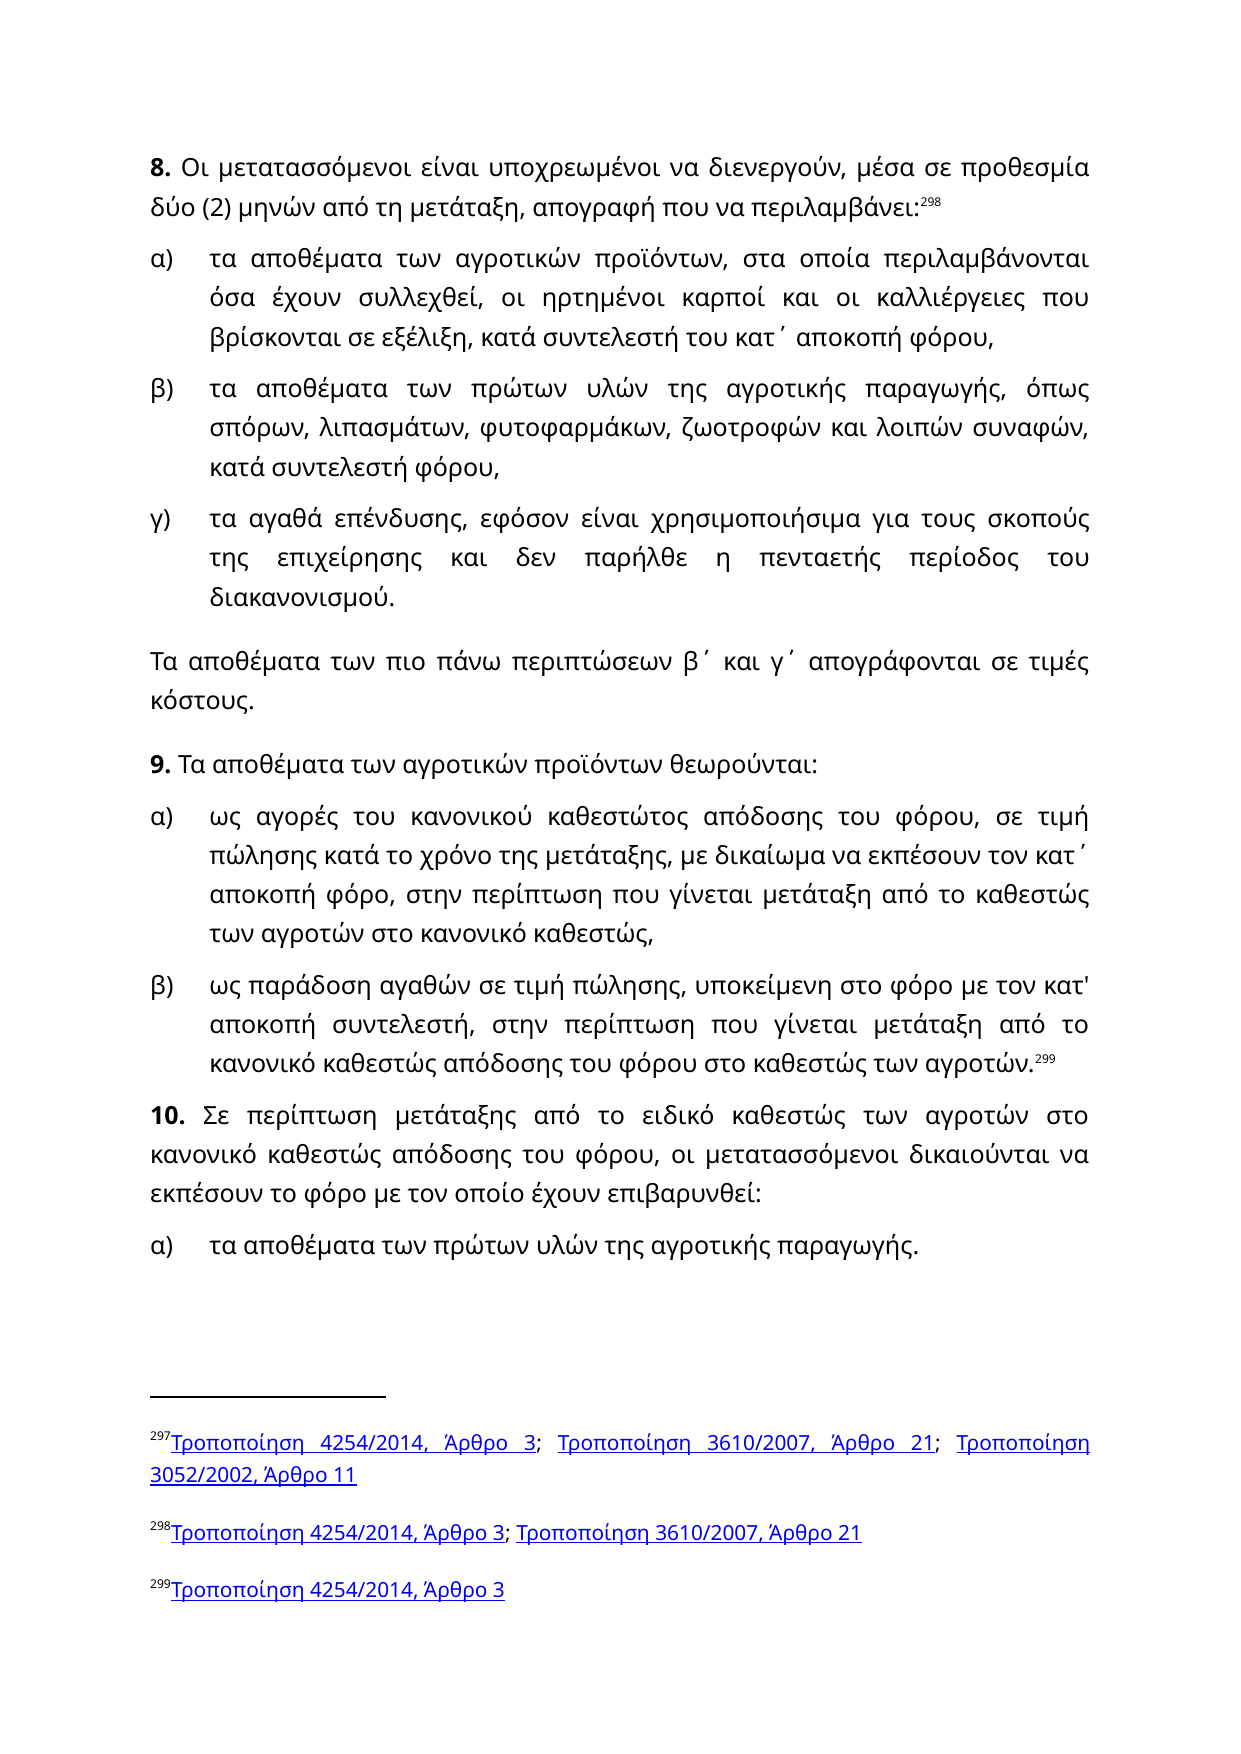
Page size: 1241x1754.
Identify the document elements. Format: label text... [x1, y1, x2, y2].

list α) τα αποθέματα των αγροτικών προϊόντων, στα οποία περιλαμβάνονται όσα έχουν συλλεχθεί, οι ηρτημένοι καρποί και οι καλλιέργειες που βρίσκονται σε εξέλιξη, κατά συντελεστή του κατ΄ αποκοπή φόρου, [150, 241, 1090, 353]
text Τα αποθέματα των πιο πάνω περιπτώσεων β΄ και γ΄ απογράφονται σε τιμές κόστους. [150, 643, 1090, 717]
text Τροποποίηση 4254/2014, Άρθρο 3 [150, 1576, 1090, 1604]
text 10. Σε περίπτωση μετάταξης από το ειδικό καθεστώς των αγροτών στο κανονικό καθεστώς απόδοσης του φόρου, οι μετατασσόμενοι δικαιούνται να εκπέσουν το φόρο με τον οποίο έχουν επιβαρυνθεί: [150, 1097, 1090, 1210]
text 9. Τα αποθέματα των αγροτικών προϊόντων θεωρούνται: [150, 747, 1090, 781]
text 8. Οι μετατασσόμενοι είναι υποχρεωμένοι να διενεργούν, μέσα σε προθεσμία δύο (2) μηνών από τη μετάταξη, απογραφή που να περιλαμβάνει: [150, 150, 1090, 223]
list β) τα αποθέματα των πρώτων υλών της αγροτικής παραγωγής, όπως σπόρων, λιπασμάτων, φυτοφαρμάκων, ζωοτροφών και λοιπών συναφών, κατά συντελεστή φόρου, [150, 371, 1090, 483]
list β) ως παράδοση αγαθών σε τιμή πώλησης, υποκείμενη στο φόρο με τον κατ' αποκοπή συντελεστή, στην περίπτωση που γίνεται μετάταξη από το κανονικό καθεστώς απόδοσης του φόρου στο καθεστώς των αγροτών. [150, 967, 1090, 1080]
list α) ως αγορές του κανονικού καθεστώτος απόδοσης του φόρου, σε τιμή πώλησης κατά το χρόνο της μετάταξης, με δικαίωμα να εκπέσουν τον κατ΄ αποκοπή φόρο, στην περίπτωση που γίνεται μετάταξη από το καθεστώς των αγροτών στο κανονικό καθεστώς, [150, 798, 1090, 950]
list α) τα αποθέματα των πρώτων υλών της αγροτικής παραγωγής. [150, 1227, 1090, 1262]
text Τροποποίηση 4254/2014, Άρθρο 3; Τροποποίηση 3610/2007, Άρθρο 21; Τροποποίηση 3052/2002, Άρθρο 11 [150, 1428, 1090, 1489]
list γ) τα αγαθά επένδυσης, εφόσον είναι χρησιμοποιήσιμα για τους σκοπούς της επιχείρησης και δεν παρήλθε η πενταετής περίοδος του διακανονισμού. [150, 501, 1090, 613]
text Τροποποίηση 4254/2014, Άρθρο 3; Τροποποίηση 3610/2007, Άρθρο 21 [150, 1518, 1090, 1546]
